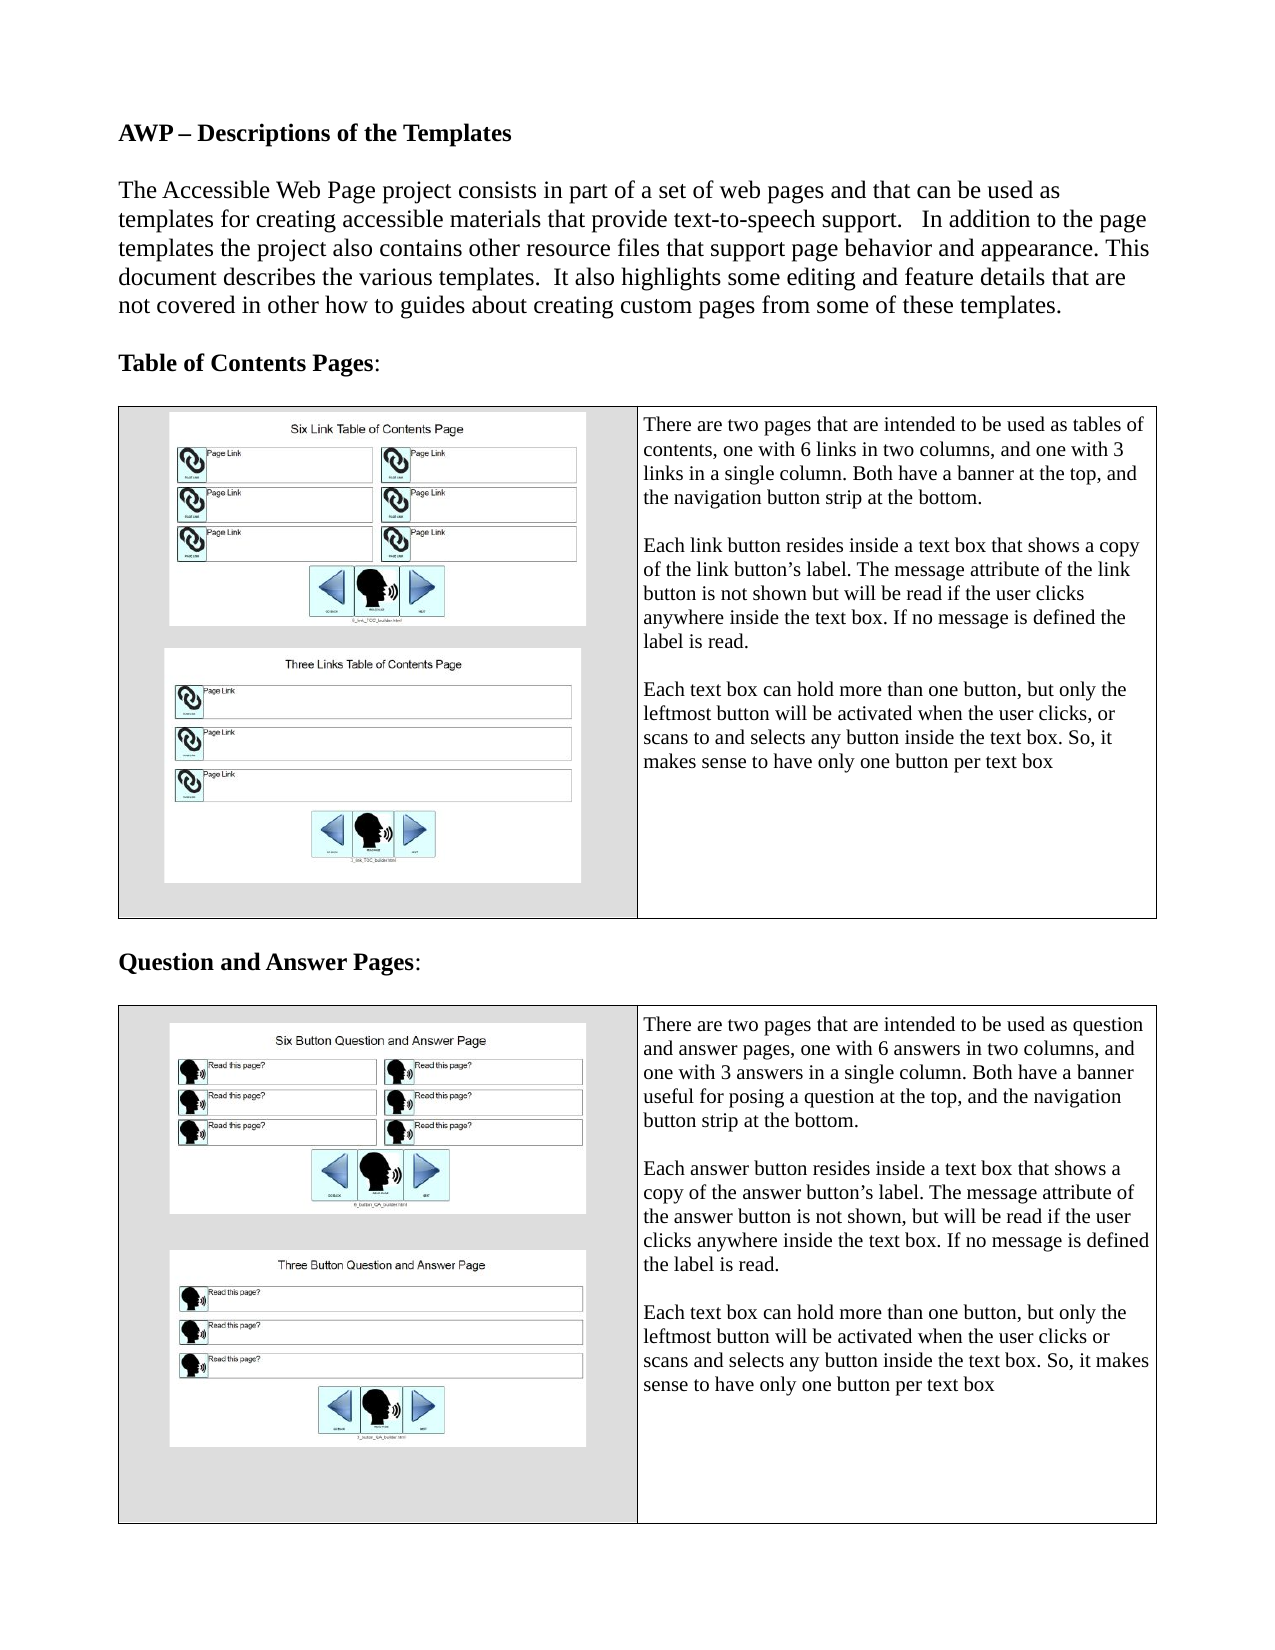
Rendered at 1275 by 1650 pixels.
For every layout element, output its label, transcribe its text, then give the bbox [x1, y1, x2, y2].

text AWP – Descriptions of the Templates [118, 118, 1157, 147]
picture [169, 1250, 587, 1447]
text Table of Contents Pages: [118, 348, 1157, 377]
table_header There are two pages that are intended to be used as question and answer pages, one with 6 answers in two columns, and one with 3 answers in a single column. Both have a banner useful for posing a question at the top, and the navigation button strip at the bottom. Each answer button resides inside a text box that shows a copy of the answer button’s label. The message attribute of the answer button is not shown, but will be read if the user clicks anywhere inside the text box. If no message is defined the label is read. Each text box can hold more than one button, but only the leftmost button will be activated when the user clicks or scans and selects any button inside the text box. So, it makes sense to have only one button per text box [638, 1006, 1156, 1522]
picture [164, 648, 582, 883]
picture [169, 1023, 587, 1214]
text The Accessible Web Page project consists in part of a set of web pages and that can be used as templates for creating accessible materials that provide text-to-speech support. In addition to the page templates the project also contains other resource files that support page behavior and appearance. This document describes the various templates. It also highlights some editing and feature details that are not covered in other how to guides about creating custom pages from some of these templates. [118, 176, 1157, 319]
table_header There are two pages that are intended to be used as tables of contents, one with 6 links in two columns, and one with 3 links in a single column. Both have a banner at the top, and the navigation button strip at the bottom. Each link button resides inside a text box that shows a copy of the link button’s label. The message attribute of the link button is not shown but will be read if the user clicks anywhere inside the text box. If no message is defined the label is read. Each text box can hold more than one button, but only the leftmost button will be activated when the user clicks, or scans to and selects any button inside the text box. So, it makes sense to have only one button per text box [638, 407, 1156, 917]
table_header [119, 407, 637, 917]
table_header [119, 1006, 637, 1522]
text Question and Answer Pages: [118, 947, 1157, 976]
picture [169, 412, 587, 626]
